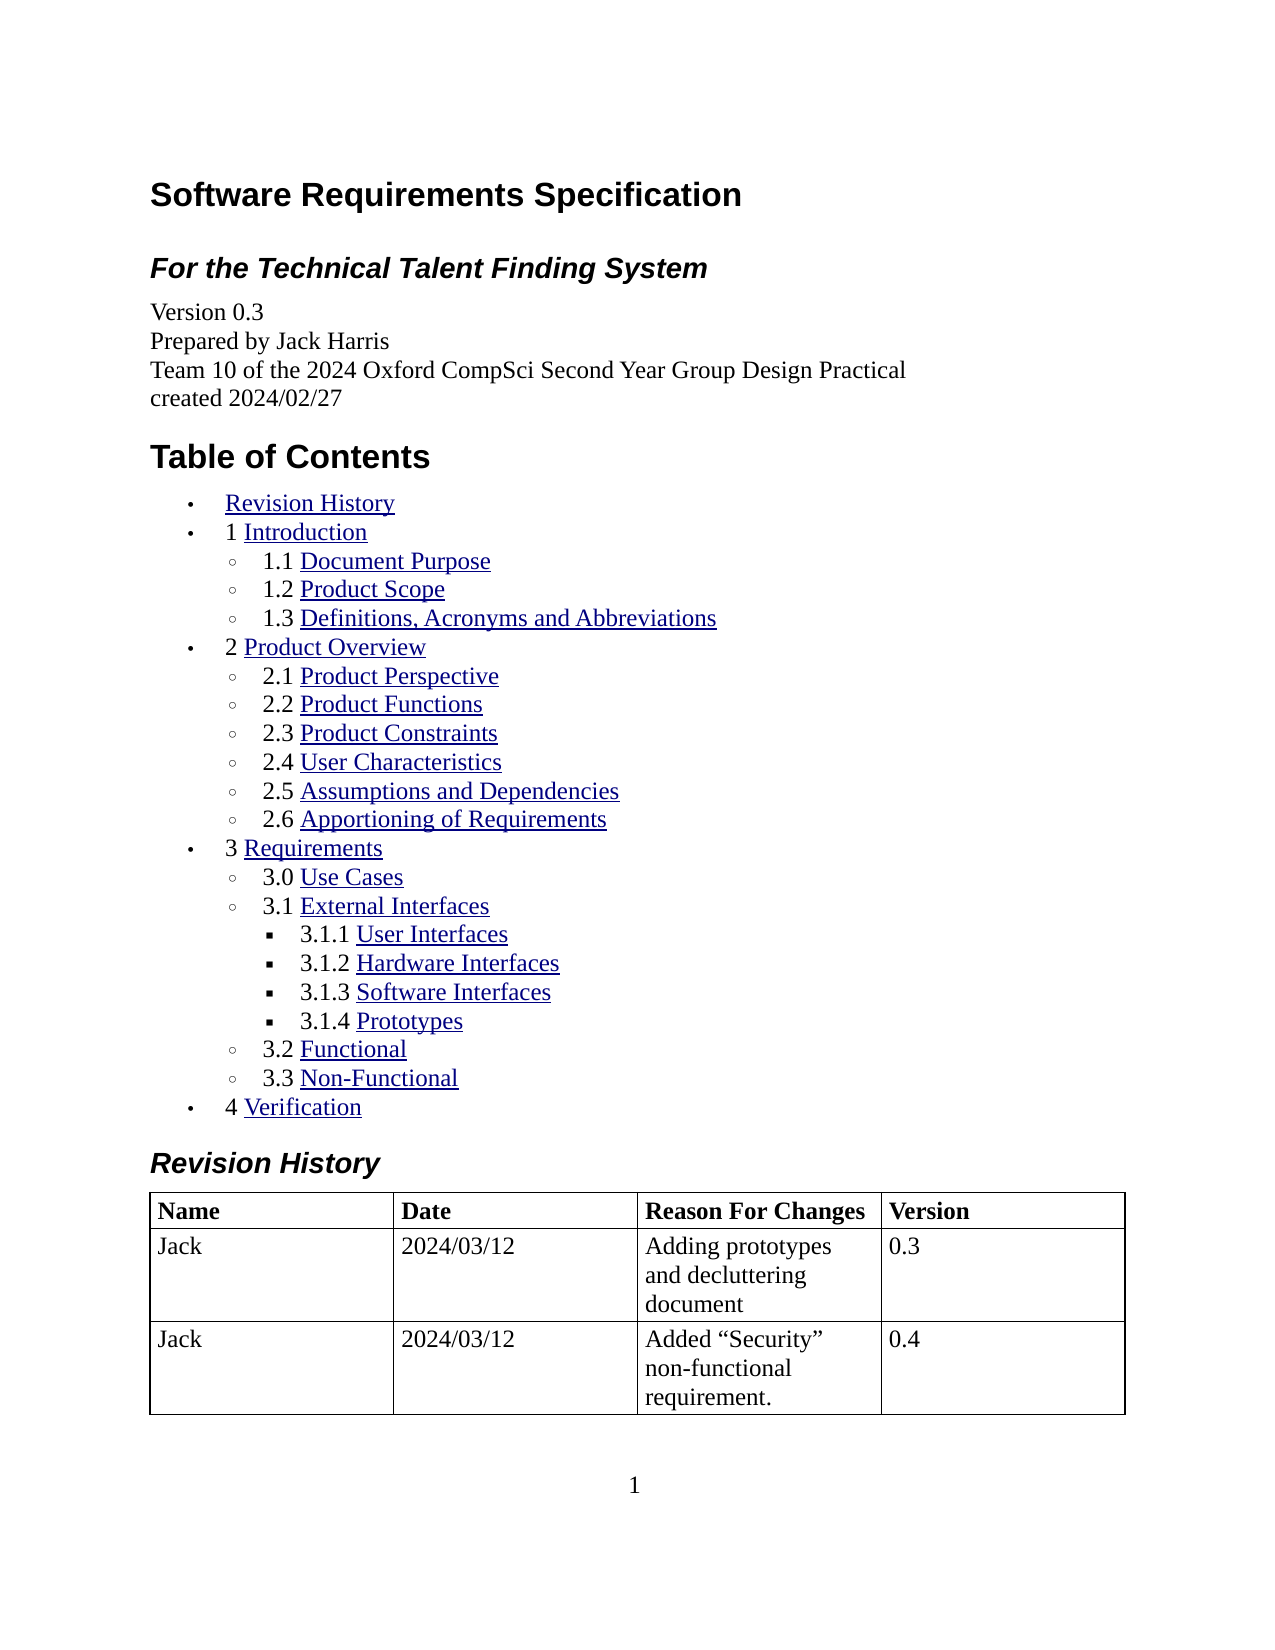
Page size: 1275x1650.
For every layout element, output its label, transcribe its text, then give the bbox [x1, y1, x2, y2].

subtitle For the Technical Talent Finding System [150, 251, 1125, 285]
text Version 0.3 Prepared by Jack Harris Team 10 of the 2024 Oxford CompSci Second Year Group Design Practical created 2024/02/27 [150, 297, 1125, 412]
table_cell Added “Security” non-functional requirement. [638, 1322, 881, 1414]
subtitle Revision History [150, 1146, 1125, 1179]
list 2.4 User Characteristics [225, 747, 1125, 776]
list Revision History [187, 488, 1125, 517]
table_header Date [394, 1193, 637, 1227]
list 3.1.4 Prototypes [262, 1006, 1125, 1034]
table_header Name [151, 1193, 393, 1227]
table_header Version [882, 1193, 1124, 1227]
list 1.3 Definitions, Acronyms and Abbreviations [225, 603, 1125, 632]
list 2 Product Overview [187, 632, 1125, 661]
list 3.3 Non-Functional [225, 1063, 1125, 1092]
list 3.1.2 Hardware Interfaces [262, 948, 1125, 977]
list 2.1 Product Perspective [225, 661, 1125, 689]
table_cell 0.4 [882, 1322, 1124, 1414]
table_cell 0.3 [882, 1229, 1124, 1321]
list 2.5 Assumptions and Dependencies [225, 776, 1125, 804]
list 3.1.3 Software Interfaces [262, 977, 1125, 1006]
table_header Reason For Changes [638, 1193, 881, 1227]
table_cell Jack [151, 1322, 393, 1414]
list 2.3 Product Constraints [225, 718, 1125, 747]
list 3 Requirements [187, 833, 1125, 862]
table_cell Adding prototypes and decluttering document [638, 1229, 881, 1321]
list 1 Introduction [187, 517, 1125, 546]
list 2.6 Apportioning of Requirements [225, 804, 1125, 833]
subtitle Table of Contents [150, 437, 1125, 476]
list 3.2 Functional [225, 1034, 1125, 1063]
table_cell Jack [151, 1229, 393, 1321]
table_cell 2024/03/12 [394, 1229, 637, 1321]
list 3.1.1 User Interfaces [262, 919, 1125, 948]
table_cell 2024/03/12 [394, 1322, 637, 1414]
list 3.0 Use Cases [225, 862, 1125, 891]
list 1.2 Product Scope [225, 574, 1125, 603]
list 1.1 Document Purpose [225, 546, 1125, 574]
list 2.2 Product Functions [225, 689, 1125, 718]
list 4 Verification [187, 1092, 1125, 1121]
list 3.1 External Interfaces [225, 891, 1125, 919]
subtitle Software Requirements Specification [150, 175, 1125, 214]
